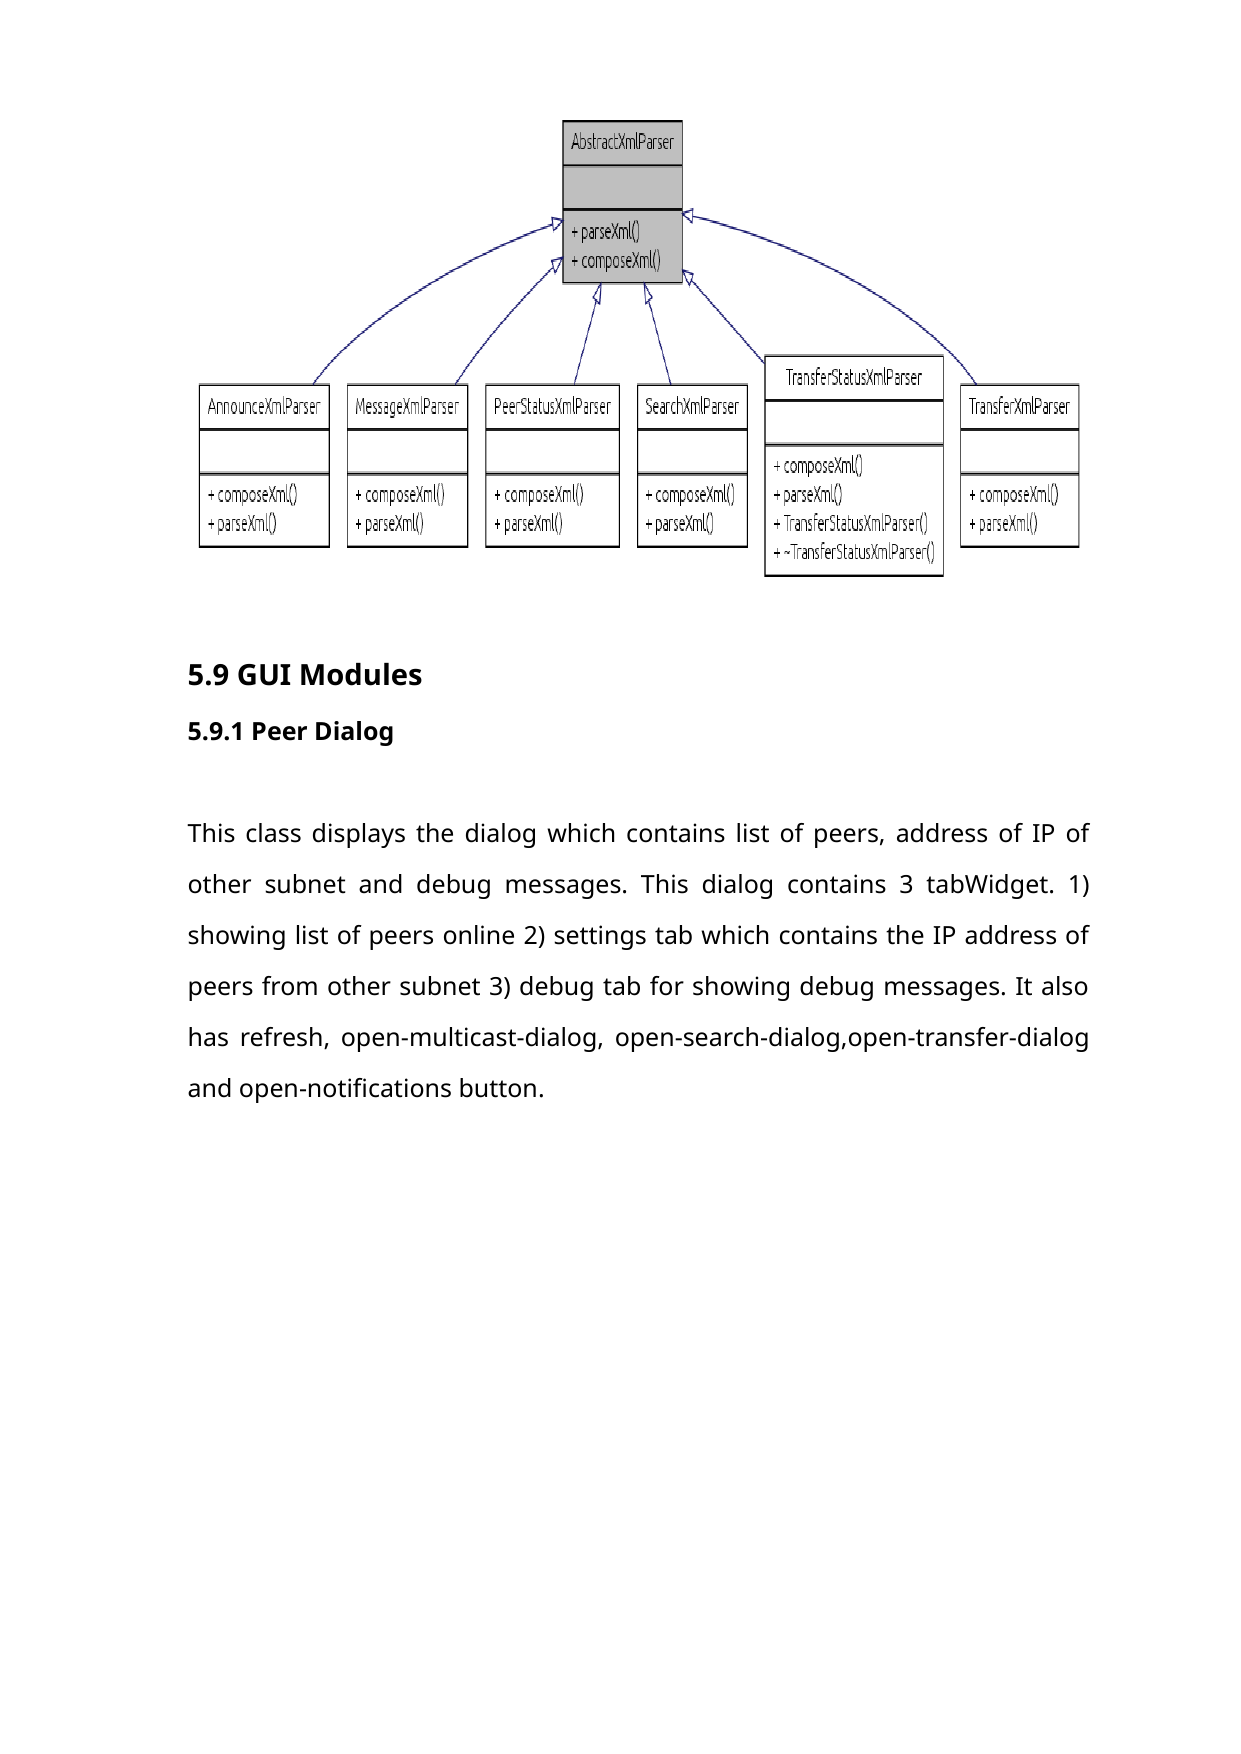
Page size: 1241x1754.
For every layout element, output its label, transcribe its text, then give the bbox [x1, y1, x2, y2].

text This class displays the dialog which contains list of peers, address of IP of other subnet and debug messages. This dialog contains 3 tabWidget. 1) showing list of peers online 2) settings tab which contains the IP address of peers from other subnet 3) debug tab for showing debug messages. It also has refresh, open-multicast-dialog, open-search-dialog,open-transfer-dialog and open-notifications button. [187, 815, 1091, 1105]
picture [196, 112, 1082, 586]
text 5.9 GUI Modules [187, 654, 1091, 693]
list 5.9.1 Peer Dialog [187, 713, 1091, 747]
